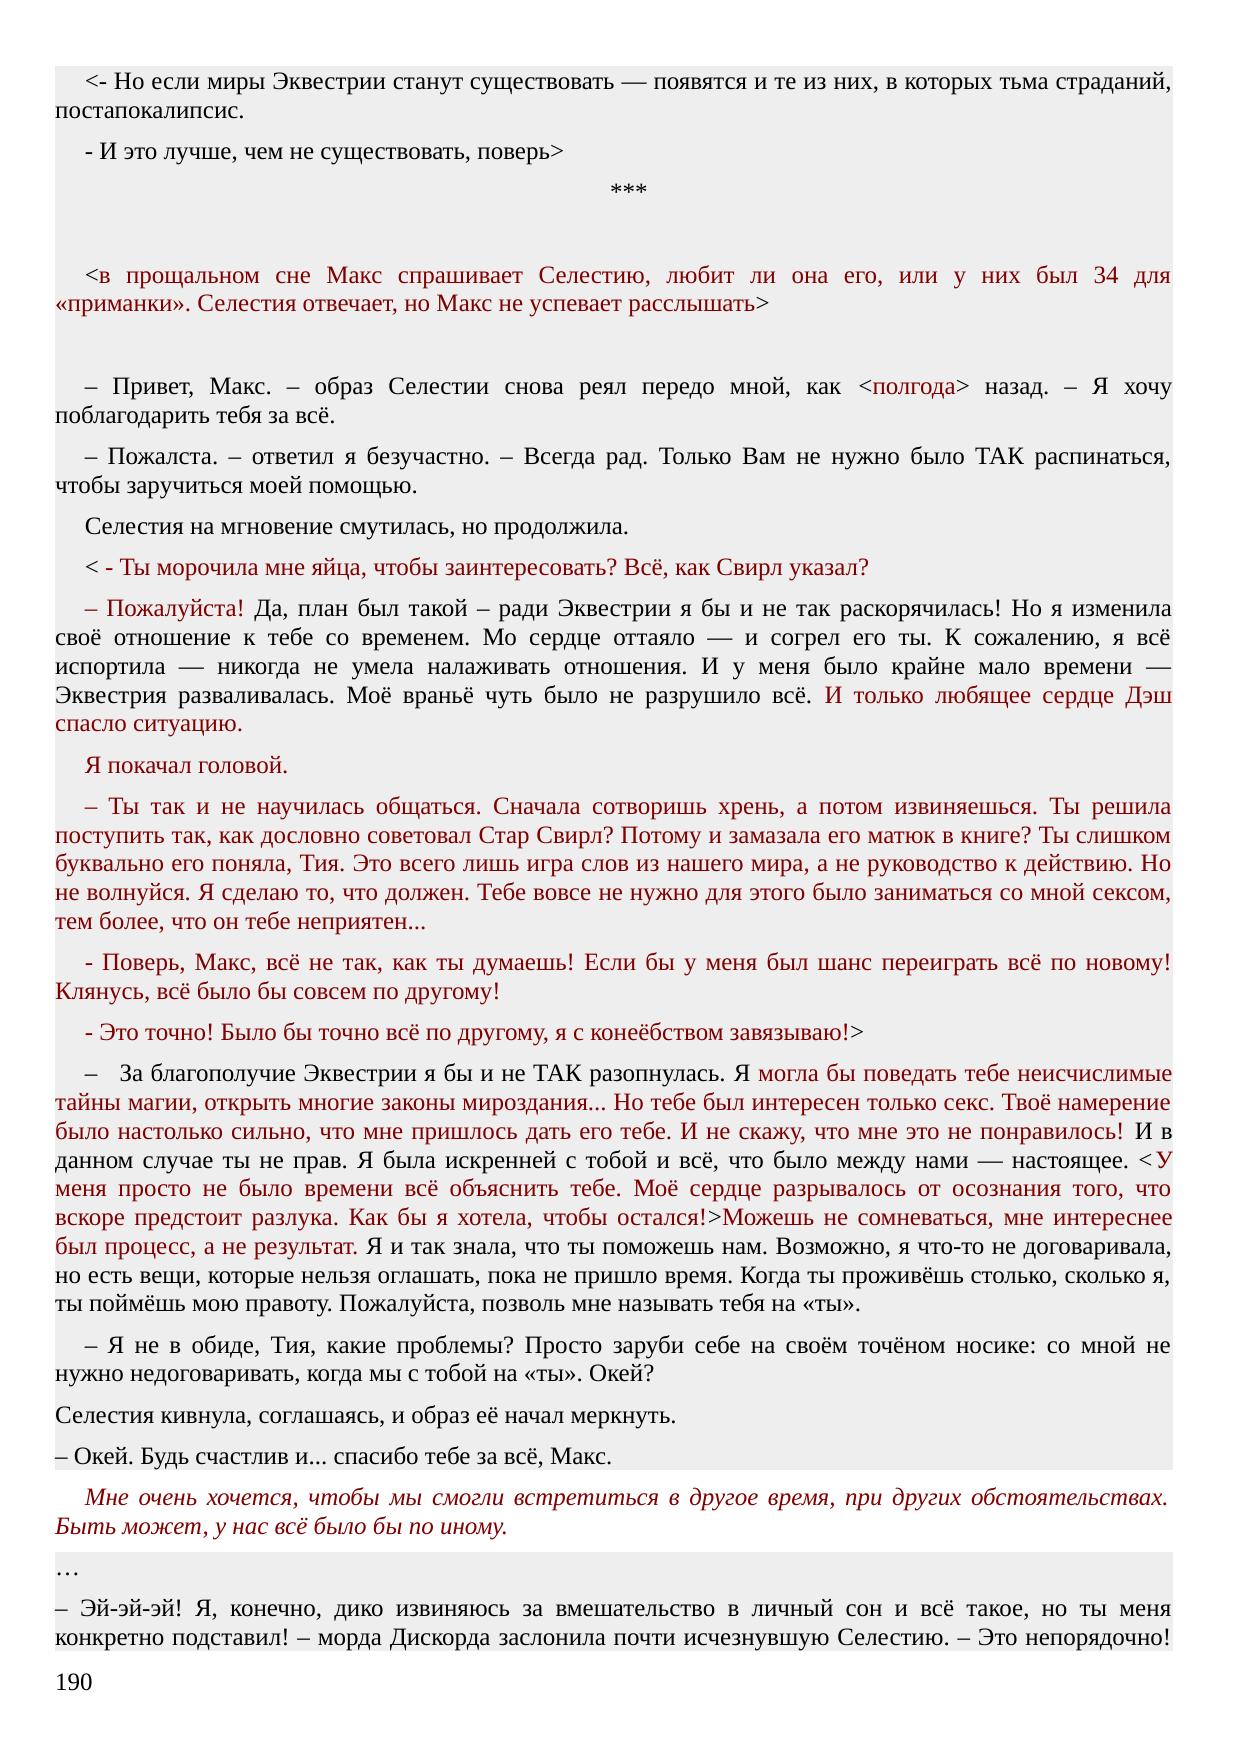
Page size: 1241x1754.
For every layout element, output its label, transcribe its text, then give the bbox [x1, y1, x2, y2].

text Я покачал головой. [55, 750, 1173, 778]
text <в прощальном сне Макс спрашивает Селестию, любит ли она его, или у них был 34 для «приманки». Селестия отвечает, но Макс не успевает расслышать> [55, 260, 1173, 317]
text Селестия кивнула, соглашаясь, и образ её начал меркнуть. [55, 1400, 1173, 1428]
text <- Но если миры Эквестрии станут существовать — появятся и те из них, в которых тьма страданий, постапокалипсис. [55, 66, 1173, 123]
text – Пожалуйста! Да, план был такой – ради Эквестрии я бы и не так раскорячилась! Но я изменила своё отношение к тебе со временем. Мо сердце оттаяло — и согрел его ты. К сожалению, я всё испортила — никогда не умела налаживать отношения. И у меня было крайне мало времени — Эквестрия разваливалась. Моё враньё чуть было не разрушило всё. И только любящее сердце Дэш спасло ситуацию. [55, 593, 1173, 737]
text Селестия на мгновение смутилась, но продолжила. [55, 511, 1173, 540]
text – За благополучие Эквестрии я бы и не ТАК разопнулась. Я могла бы поведать тебе неисчислимые тайны магии, открыть многие законы мироздания... Но тебе был интересен только секс. Твоё намерение было настолько сильно, что мне пришлось дать его тебе. И не скажу, что мне это не понравилось! И в данном случае ты не прав. Я была искренней с тобой и всё, что было между нами — настоящее. <У меня просто не было времени всё объяснить тебе. Моё сердце разрывалось от осознания того, что вскоре предстоит разлука. Как бы я хотела, чтобы остался!>Можешь не сомневаться, мне интереснее был процесс, а не результат. Я и так знала, что ты поможешь нам. Возможно, я что-то не договаривала, но есть вещи, которые нельзя оглашать, пока не пришло время. Когда ты проживёшь столько, сколько я, ты поймёшь мою правоту. Пожалуйста, позволь мне называть тебя на «ты». [55, 1058, 1173, 1317]
text - Это точно! Было бы точно всё по другому, я с конеёбством завязываю!> [55, 1017, 1173, 1046]
text - Поверь, Макс, всё не так, как ты думаешь! Если бы у меня был шанс переиграть всё по новому! Клянусь, всё было бы совсем по другому! [55, 947, 1173, 1005]
text Мне очень хочется, чтобы мы смогли встретиться в другое время, при других обстоятельствах. Быть может, у нас всё было бы по иному. [55, 1482, 1173, 1540]
text - И это лучше, чем не существовать, поверь> [55, 136, 1173, 165]
text < - Ты морочила мне яйца, чтобы заинтересовать? Всё, как Свирл указал? [55, 552, 1173, 581]
text – Пожалста. – ответил я безучастно. – Всегда рад. Только Вам не нужно было ТАК распинаться, чтобы заручиться моей помощью. [55, 441, 1173, 498]
text … [55, 1552, 1173, 1581]
text – Эй-эй-эй! Я, конечно, дико извиняюсь за вмешательство в личный сон и всё такое, но ты меня конкретно подставил! – морда Дискорда заслонила почти исчезнувшую Селестию. – Это непорядочно! [55, 1593, 1173, 1651]
text – Я не в обиде, Тия, какие проблемы? Просто заруби себе на своём точёном носике: со мной не нужно недоговаривать, когда мы с тобой на «ты». Окей? [55, 1330, 1173, 1387]
text – Привет, Макс. – образ Селестии снова реял передо мной, как <полгода> назад. – Я хочу поблагодарить тебя за всё. [55, 371, 1173, 428]
text *** [55, 177, 1173, 206]
text – Окей. Будь счастлив и... спасибо тебе за всё, Макс. [55, 1441, 1173, 1470]
text – Ты так и не научилась общаться. Сначала сотворишь хрень, а потом извиняешься. Ты решила поступить так, как дословно советовал Стар Свирл? Потому и замазала его матюк в книге? Ты слишком буквально его поняла, Тия. Это всего лишь игра слов из нашего мира, а не руководство к действию. Но не волнуйся. Я сделаю то, что должен. Тебе вовсе не нужно для этого было заниматься со мной сексом, тем более, что он тебе неприятен... [55, 791, 1173, 935]
